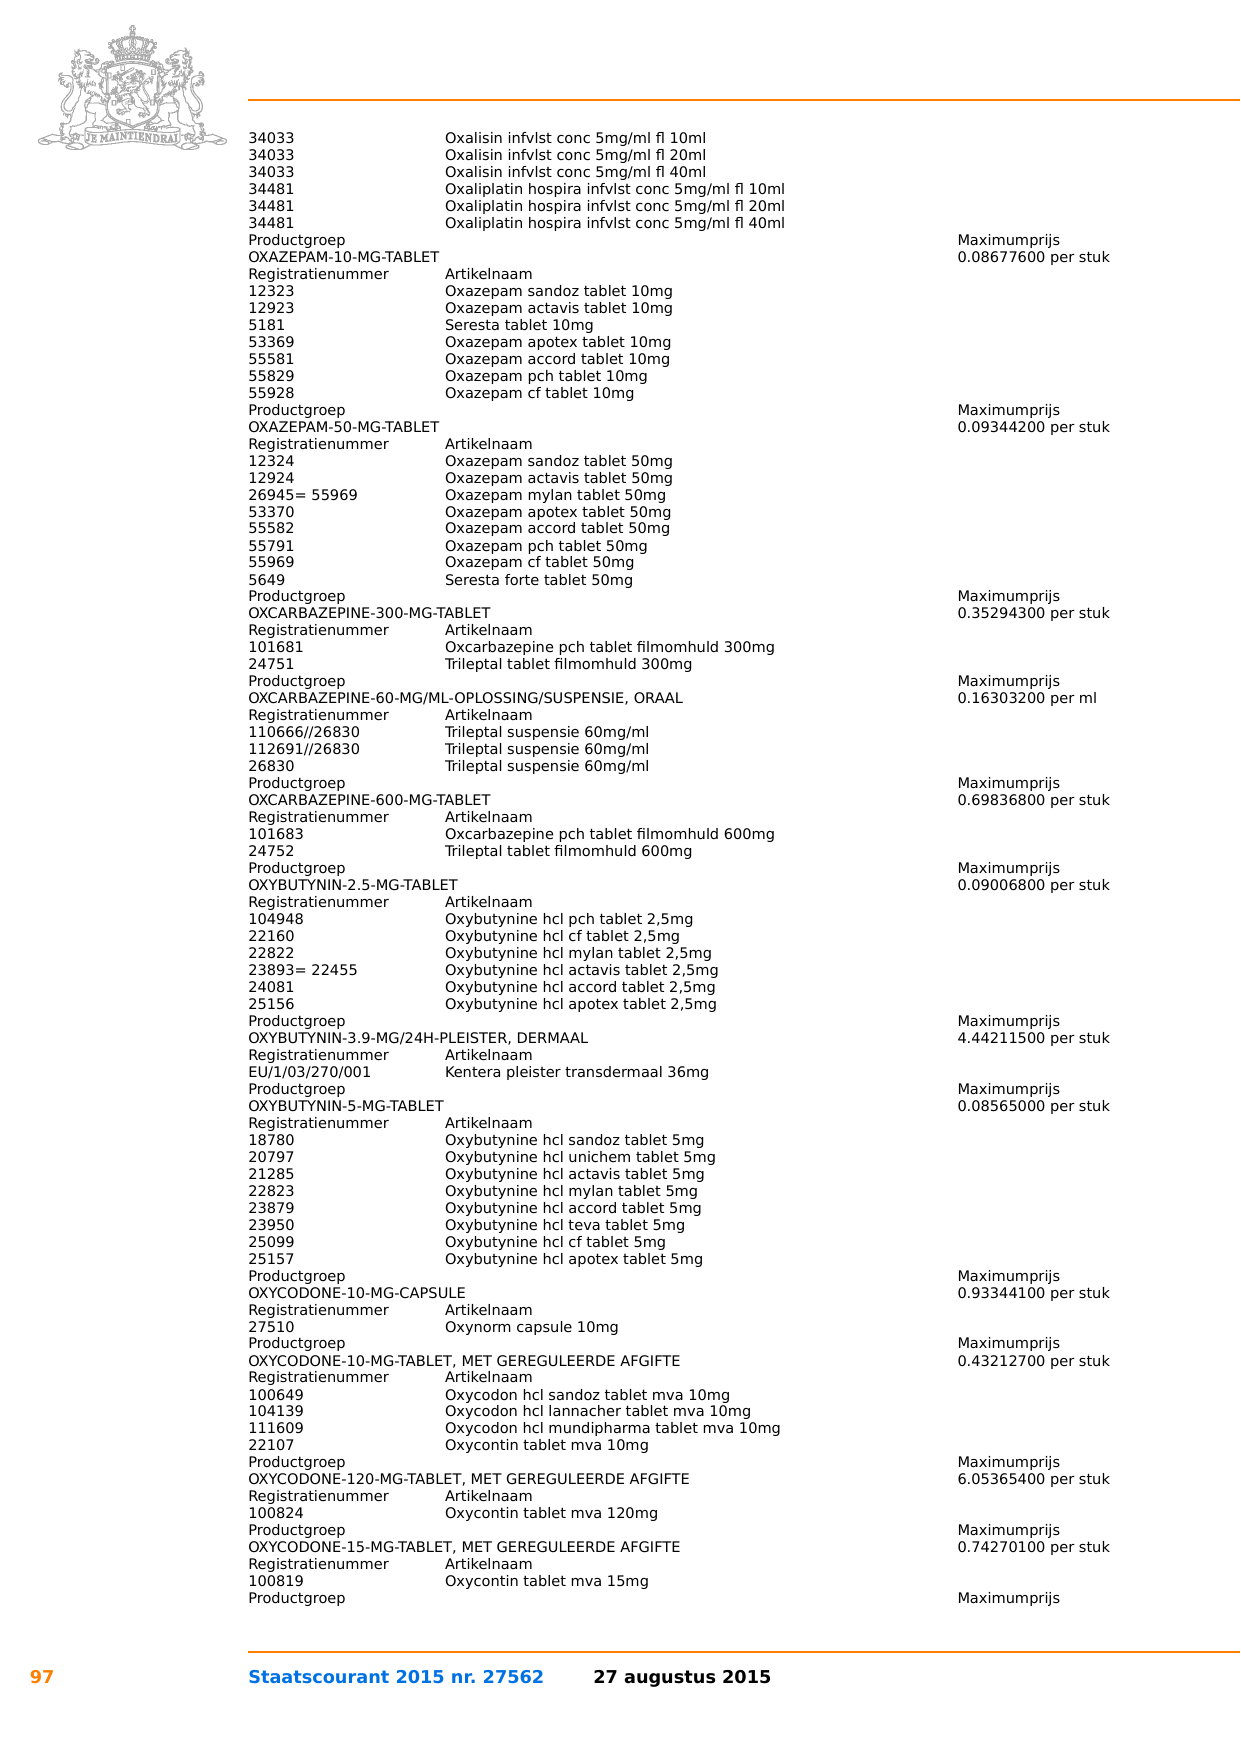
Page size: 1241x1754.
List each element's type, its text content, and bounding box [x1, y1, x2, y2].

table_cell Maximumprijs [951, 1454, 1163, 1471]
table_cell 100819 [248, 1573, 439, 1590]
table_cell Registratienummer [248, 1556, 439, 1573]
table_cell Artikelnaam [439, 1556, 951, 1573]
table_cell Maximumprijs [951, 1522, 1163, 1539]
table_cell 24751 [248, 656, 439, 673]
table_cell Productgroep [248, 1590, 439, 1607]
table_cell [951, 724, 1163, 741]
table_cell Artikelnaam [439, 707, 951, 724]
table_cell 55791 [248, 538, 439, 554]
table_cell 24752 [248, 843, 439, 860]
table_cell OXYBUTYNIN-2.5-MG-TABLET [248, 877, 951, 894]
table_cell Trileptal tablet filmomhuld 600mg [439, 843, 951, 860]
table_cell [439, 588, 951, 605]
table_cell [951, 453, 1163, 469]
table_cell [951, 1420, 1163, 1437]
table_cell Registratienummer [248, 622, 439, 639]
table_cell Registratienummer [248, 436, 439, 452]
table_cell 53370 [248, 504, 439, 520]
table_cell 25099 [248, 1234, 439, 1251]
table_cell [951, 283, 1163, 300]
table_cell Oxycontin tablet mva 15mg [439, 1573, 951, 1590]
table_cell Oxazepam actavis tablet 10mg [439, 300, 951, 317]
table_cell [951, 385, 1163, 402]
table_cell Oxcarbazepine pch tablet filmomhuld 300mg [439, 639, 951, 656]
table_cell Registratienummer [248, 1047, 439, 1064]
table_cell Oxcarbazepine pch tablet filmomhuld 600mg [439, 826, 951, 843]
table_cell Oxybutynine hcl cf tablet 5mg [439, 1234, 951, 1251]
table_cell [951, 979, 1163, 996]
table_cell 12923 [248, 300, 439, 317]
table_cell [951, 996, 1163, 1013]
table_cell Oxycontin tablet mva 120mg [439, 1505, 951, 1522]
table_cell 5181 [248, 317, 439, 334]
table_cell [951, 1047, 1163, 1064]
table_cell 34033 [248, 130, 439, 147]
table_cell [951, 1319, 1163, 1335]
table_cell [951, 962, 1163, 979]
table_cell [951, 470, 1163, 486]
table_cell Maximumprijs [951, 860, 1163, 877]
table_cell 100824 [248, 1505, 439, 1522]
table_cell [951, 639, 1163, 656]
table_cell 12324 [248, 453, 439, 469]
table_cell 101683 [248, 826, 439, 843]
table_cell Oxybutynine hcl accord tablet 2,5mg [439, 979, 951, 996]
table_cell Oxybutynine hcl accord tablet 5mg [439, 1200, 951, 1217]
table_cell Oxazepam pch tablet 10mg [439, 368, 951, 384]
table_cell [951, 215, 1163, 232]
table_cell 25157 [248, 1251, 439, 1267]
table_cell OXYBUTYNIN-5-MG-TABLET [248, 1098, 951, 1115]
table_cell Kentera pleister transdermaal 36mg [439, 1064, 951, 1081]
table_cell [951, 1234, 1163, 1251]
table_cell Artikelnaam [439, 266, 951, 283]
table_cell [951, 130, 1163, 147]
table_cell Artikelnaam [439, 436, 951, 452]
table_cell Oxybutynine hcl mylan tablet 2,5mg [439, 945, 951, 962]
table_cell Trileptal suspensie 60mg/ml [439, 724, 951, 741]
table_cell [439, 232, 951, 249]
table_cell 0.35294300 per stuk [951, 605, 1163, 622]
table_cell Productgroep [248, 1081, 439, 1098]
table_cell Oxybutynine hcl apotex tablet 2,5mg [439, 996, 951, 1013]
table_cell 21285 [248, 1166, 439, 1183]
table_cell [951, 1488, 1163, 1505]
table_cell Productgroep [248, 1268, 439, 1284]
table_cell Maximumprijs [951, 588, 1163, 605]
table_cell Artikelnaam [439, 894, 951, 911]
table_cell [951, 707, 1163, 724]
table_cell [439, 1454, 951, 1471]
table_cell Oxycodon hcl sandoz tablet mva 10mg [439, 1386, 951, 1403]
table_cell 0.09344200 per stuk [951, 419, 1163, 436]
table_cell Productgroep [248, 860, 439, 877]
table_cell Oxazepam actavis tablet 50mg [439, 470, 951, 486]
table_cell 112691//26830 [248, 741, 439, 758]
table_cell OXYCODONE-15-MG-TABLET, MET GEREGULEERDE AFGIFTE [248, 1539, 951, 1556]
table_cell Productgroep [248, 1522, 439, 1539]
table_cell Trileptal suspensie 60mg/ml [439, 758, 951, 775]
table_cell Trileptal tablet filmomhuld 300mg [439, 656, 951, 673]
table_cell Registratienummer [248, 1369, 439, 1386]
table_cell EU/1/03/270/001 [248, 1064, 439, 1081]
table_cell 100649 [248, 1386, 439, 1403]
table_cell 0.74270100 per stuk [951, 1539, 1163, 1556]
table_cell 22107 [248, 1437, 439, 1454]
table_cell Registratienummer [248, 1115, 439, 1132]
table_cell [951, 147, 1163, 164]
table_cell 25156 [248, 996, 439, 1013]
table_cell Oxaliplatin hospira infvlst conc 5mg/ml fl 10ml [439, 181, 951, 198]
table_cell OXYBUTYNIN-3.9-MG/24H-PLEISTER, DERMAAL [248, 1030, 951, 1047]
table_cell [951, 928, 1163, 945]
table_cell Oxazepam mylan tablet 50mg [439, 486, 951, 503]
table_cell Artikelnaam [439, 809, 951, 826]
table_cell [439, 775, 951, 792]
table_cell [951, 1166, 1163, 1183]
table_cell 12924 [248, 470, 439, 486]
table_cell OXCARBAZEPINE-60-MG/ML-OPLOSSING/SUSPENSIE, ORAAL [248, 690, 951, 707]
table_cell [951, 1183, 1163, 1199]
table_cell Oxybutynine hcl actavis tablet 5mg [439, 1166, 951, 1183]
table_cell OXCARBAZEPINE-300-MG-TABLET [248, 605, 951, 622]
table_cell 22822 [248, 945, 439, 962]
table_cell Oxybutynine hcl cf tablet 2,5mg [439, 928, 951, 945]
table_cell 53369 [248, 334, 439, 351]
table_cell [439, 1522, 951, 1539]
table_cell [439, 860, 951, 877]
table_cell 26830 [248, 758, 439, 775]
table_cell Oxybutynine hcl unichem tablet 5mg [439, 1149, 951, 1166]
table_cell Maximumprijs [951, 1335, 1163, 1352]
table_cell [951, 1217, 1163, 1233]
table_cell Maximumprijs [951, 232, 1163, 249]
table_cell Productgroep [248, 588, 439, 605]
table_cell [951, 436, 1163, 452]
table_cell 0.43212700 per stuk [951, 1353, 1163, 1369]
table_cell [951, 164, 1163, 181]
table_cell Artikelnaam [439, 1369, 951, 1386]
table_cell Oxybutynine hcl apotex tablet 5mg [439, 1251, 951, 1267]
table_cell 34481 [248, 181, 439, 198]
table_cell 55928 [248, 385, 439, 402]
table_cell [439, 1590, 951, 1607]
table_cell Artikelnaam [439, 1488, 951, 1505]
table_cell [951, 1573, 1163, 1590]
table_cell Oxazepam apotex tablet 10mg [439, 334, 951, 351]
table_cell [951, 538, 1163, 554]
table_cell [951, 198, 1163, 215]
table_cell 111609 [248, 1420, 439, 1437]
picture [38, 25, 227, 150]
table_cell Oxynorm capsule 10mg [439, 1319, 951, 1335]
table_cell 6.05365400 per stuk [951, 1471, 1163, 1488]
table_cell 55969 [248, 554, 439, 571]
table_cell [951, 181, 1163, 198]
table_cell Oxazepam sandoz tablet 50mg [439, 453, 951, 469]
table_cell Artikelnaam [439, 1301, 951, 1318]
table_cell Productgroep [248, 1335, 439, 1352]
table_cell Oxybutynine hcl pch tablet 2,5mg [439, 911, 951, 928]
table_cell Oxycodon hcl mundipharma tablet mva 10mg [439, 1420, 951, 1437]
table_cell 0.08677600 per stuk [951, 249, 1163, 266]
table_cell [951, 1301, 1163, 1318]
table_cell [951, 843, 1163, 860]
table_cell 23950 [248, 1217, 439, 1233]
table_cell 55829 [248, 368, 439, 384]
table_cell [951, 554, 1163, 571]
table_cell 23879 [248, 1200, 439, 1217]
table_cell OXAZEPAM-50-MG-TABLET [248, 419, 951, 436]
table_cell Maximumprijs [951, 402, 1163, 418]
table_cell Registratienummer [248, 894, 439, 911]
table_cell [951, 368, 1163, 384]
table_cell 26945= 55969 [248, 486, 439, 503]
table_cell Seresta forte tablet 50mg [439, 571, 951, 588]
table_cell [951, 1132, 1163, 1149]
table_cell Maximumprijs [951, 1590, 1163, 1607]
table_cell 24081 [248, 979, 439, 996]
table_cell Productgroep [248, 1454, 439, 1471]
table_cell 101681 [248, 639, 439, 656]
table_cell [951, 1386, 1163, 1403]
table_cell Productgroep [248, 1013, 439, 1030]
table_cell Maximumprijs [951, 1081, 1163, 1098]
table_cell [951, 945, 1163, 962]
table_cell Oxalisin infvlst conc 5mg/ml fl 40ml [439, 164, 951, 181]
table_cell Maximumprijs [951, 673, 1163, 690]
table_cell Registratienummer [248, 1488, 439, 1505]
table_cell 4.44211500 per stuk [951, 1030, 1163, 1047]
table_cell 55581 [248, 351, 439, 368]
table_cell Oxaliplatin hospira infvlst conc 5mg/ml fl 40ml [439, 215, 951, 232]
table_cell Oxazepam accord tablet 10mg [439, 351, 951, 368]
table_cell OXYCODONE-120-MG-TABLET, MET GEREGULEERDE AFGIFTE [248, 1471, 951, 1488]
table_cell 27510 [248, 1319, 439, 1335]
table_cell Oxybutynine hcl teva tablet 5mg [439, 1217, 951, 1233]
table_cell [951, 317, 1163, 334]
table_cell 18780 [248, 1132, 439, 1149]
table_cell [951, 1369, 1163, 1386]
table_cell [951, 571, 1163, 588]
table_cell [439, 1013, 951, 1030]
table_cell Oxycontin tablet mva 10mg [439, 1437, 951, 1454]
table_cell [951, 1115, 1163, 1132]
table_cell Maximumprijs [951, 1013, 1163, 1030]
table_cell [951, 826, 1163, 843]
table_cell [951, 334, 1163, 351]
table_cell [951, 520, 1163, 537]
table_cell 0.69836800 per stuk [951, 792, 1163, 809]
table_cell [951, 351, 1163, 368]
table_cell [951, 1251, 1163, 1267]
table_cell Registratienummer [248, 1301, 439, 1318]
table_cell Productgroep [248, 232, 439, 249]
table_cell Registratienummer [248, 707, 439, 724]
table_cell Seresta tablet 10mg [439, 317, 951, 334]
table_cell Registratienummer [248, 266, 439, 283]
table_cell 0.08565000 per stuk [951, 1098, 1163, 1115]
table_cell [951, 911, 1163, 928]
table_cell Oxalisin infvlst conc 5mg/ml fl 20ml [439, 147, 951, 164]
table_cell [439, 1081, 951, 1098]
table_cell [439, 1335, 951, 1352]
table_cell 0.16303200 per ml [951, 690, 1163, 707]
table_cell 0.09006800 per stuk [951, 877, 1163, 894]
table_cell 34481 [248, 215, 439, 232]
table_cell 104139 [248, 1403, 439, 1420]
table_cell [951, 1200, 1163, 1217]
table_cell Trileptal suspensie 60mg/ml [439, 741, 951, 758]
table_cell [951, 656, 1163, 673]
table_cell [951, 1064, 1163, 1081]
table_cell [951, 486, 1163, 503]
table_cell [951, 1403, 1163, 1420]
table_cell Productgroep [248, 402, 439, 418]
table_cell 12323 [248, 283, 439, 300]
table_cell [951, 1149, 1163, 1166]
table_cell [439, 402, 951, 418]
table_cell 22823 [248, 1183, 439, 1199]
table_cell OXYCODONE-10-MG-CAPSULE [248, 1285, 951, 1301]
table_cell Artikelnaam [439, 622, 951, 639]
table_cell [951, 1437, 1163, 1454]
table_cell 55582 [248, 520, 439, 537]
table_cell OXCARBAZEPINE-600-MG-TABLET [248, 792, 951, 809]
table_cell 110666//26830 [248, 724, 439, 741]
table_cell Oxazepam sandoz tablet 10mg [439, 283, 951, 300]
table_cell [439, 673, 951, 690]
table_cell 34033 [248, 147, 439, 164]
table_cell Oxazepam cf tablet 10mg [439, 385, 951, 402]
table_cell 34481 [248, 198, 439, 215]
table_cell Oxaliplatin hospira infvlst conc 5mg/ml fl 20ml [439, 198, 951, 215]
table_cell Artikelnaam [439, 1115, 951, 1132]
table_cell [951, 1505, 1163, 1522]
table_cell 20797 [248, 1149, 439, 1166]
table_cell Oxybutynine hcl actavis tablet 2,5mg [439, 962, 951, 979]
table_cell Oxycodon hcl lannacher tablet mva 10mg [439, 1403, 951, 1420]
table_cell Maximumprijs [951, 1268, 1163, 1284]
table_cell [951, 741, 1163, 758]
table_cell [439, 1268, 951, 1284]
table_cell Oxybutynine hcl sandoz tablet 5mg [439, 1132, 951, 1149]
table_cell Maximumprijs [951, 775, 1163, 792]
table_cell [951, 809, 1163, 826]
table_cell Oxazepam accord tablet 50mg [439, 520, 951, 537]
table_cell 5649 [248, 571, 439, 588]
table_cell [951, 894, 1163, 911]
table_cell [951, 266, 1163, 283]
table_cell Artikelnaam [439, 1047, 951, 1064]
table_cell Productgroep [248, 673, 439, 690]
table_cell Oxazepam cf tablet 50mg [439, 554, 951, 571]
table_cell [951, 758, 1163, 775]
table_cell 0.93344100 per stuk [951, 1285, 1163, 1301]
table_cell [951, 622, 1163, 639]
table_cell 104948 [248, 911, 439, 928]
table_cell Registratienummer [248, 809, 439, 826]
table_cell Oxybutynine hcl mylan tablet 5mg [439, 1183, 951, 1199]
table_cell Oxazepam apotex tablet 50mg [439, 504, 951, 520]
table_cell OXYCODONE-10-MG-TABLET, MET GEREGULEERDE AFGIFTE [248, 1353, 951, 1369]
table_cell Oxazepam pch tablet 50mg [439, 538, 951, 554]
table_cell 22160 [248, 928, 439, 945]
table_cell [951, 300, 1163, 317]
table_cell Oxalisin infvlst conc 5mg/ml fl 10ml [439, 130, 951, 147]
table_cell Productgroep [248, 775, 439, 792]
table_cell 34033 [248, 164, 439, 181]
table_cell [951, 1556, 1163, 1573]
table_cell 23893= 22455 [248, 962, 439, 979]
table_cell [951, 504, 1163, 520]
table_cell OXAZEPAM-10-MG-TABLET [248, 249, 951, 266]
